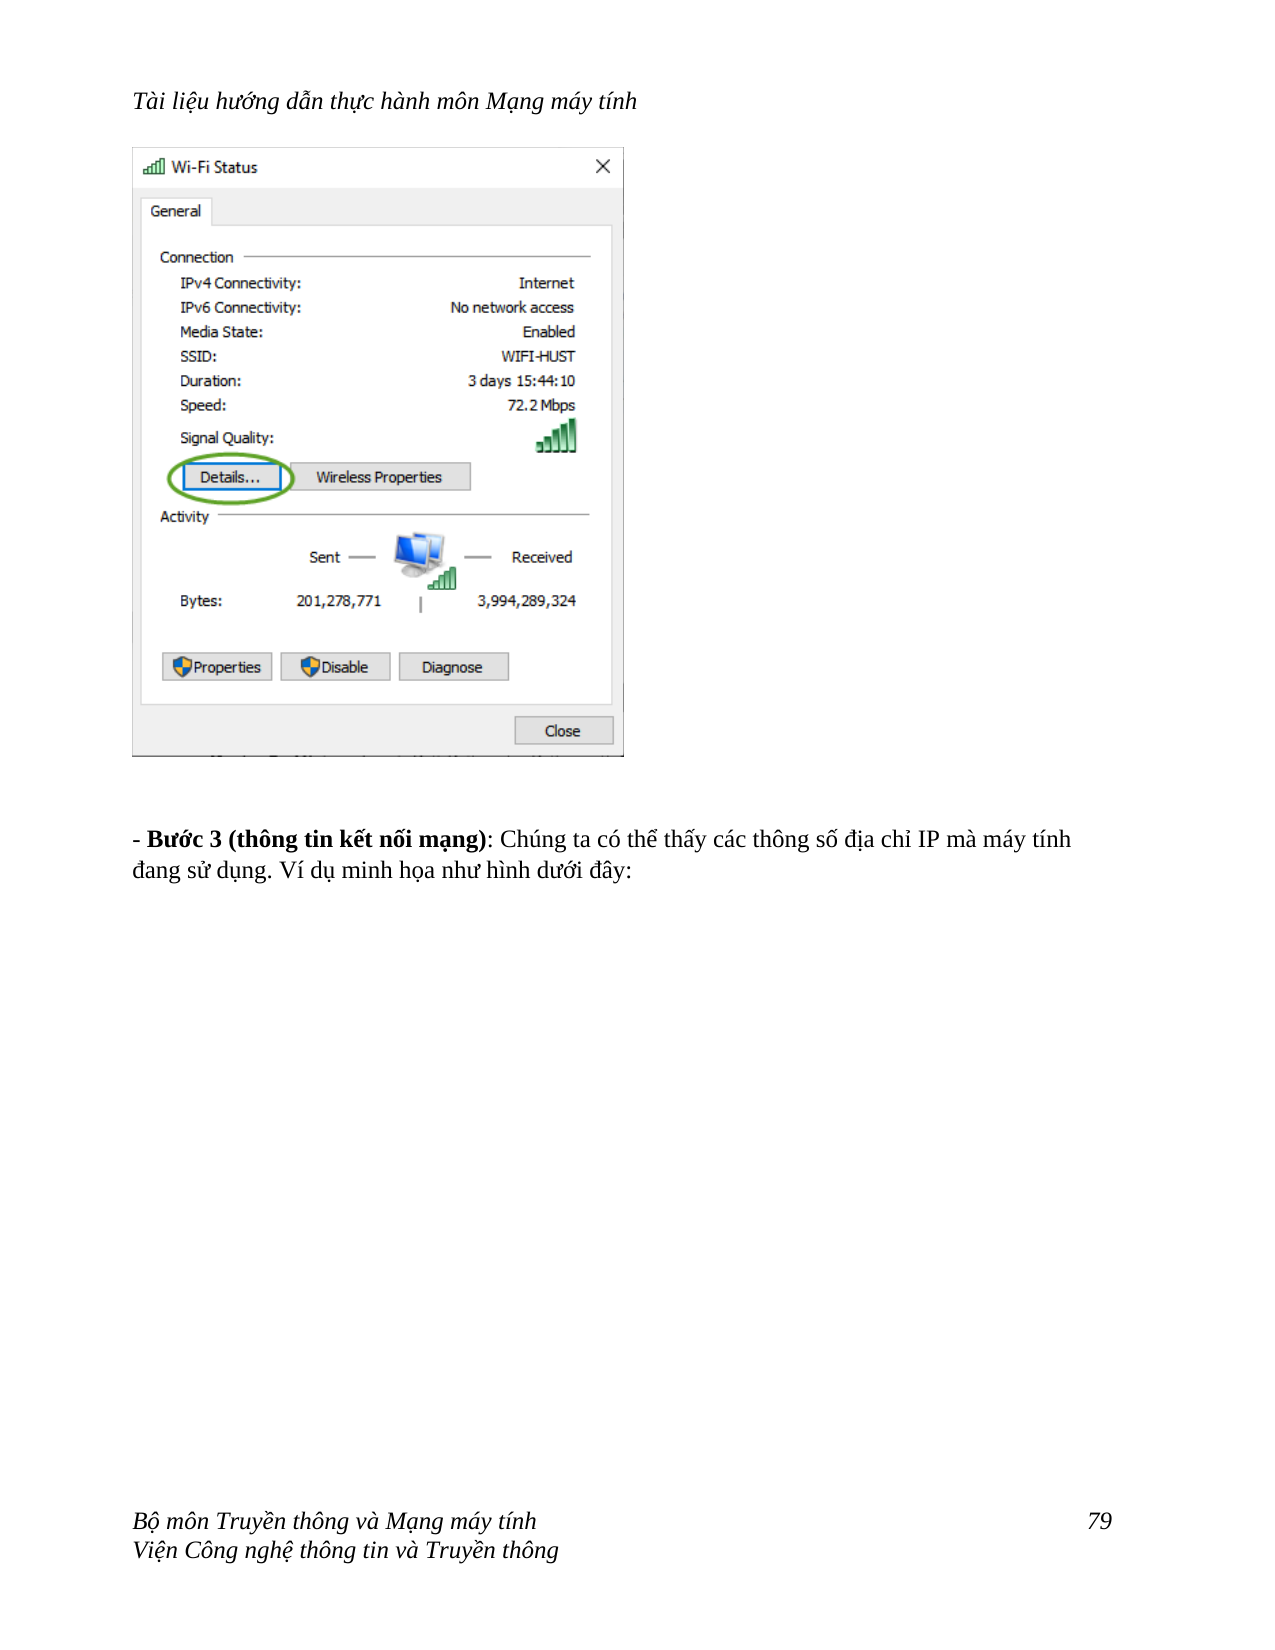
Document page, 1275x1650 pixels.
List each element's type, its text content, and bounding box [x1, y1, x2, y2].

text - Bước 3 (thông tin kết nối mạng): Chúng ta có thể thấy các thông số địa chỉ IP mà máy tính đang sử dụng. Ví dụ minh họa như hình dưới đây: [132, 824, 1125, 883]
picture [132, 147, 624, 757]
